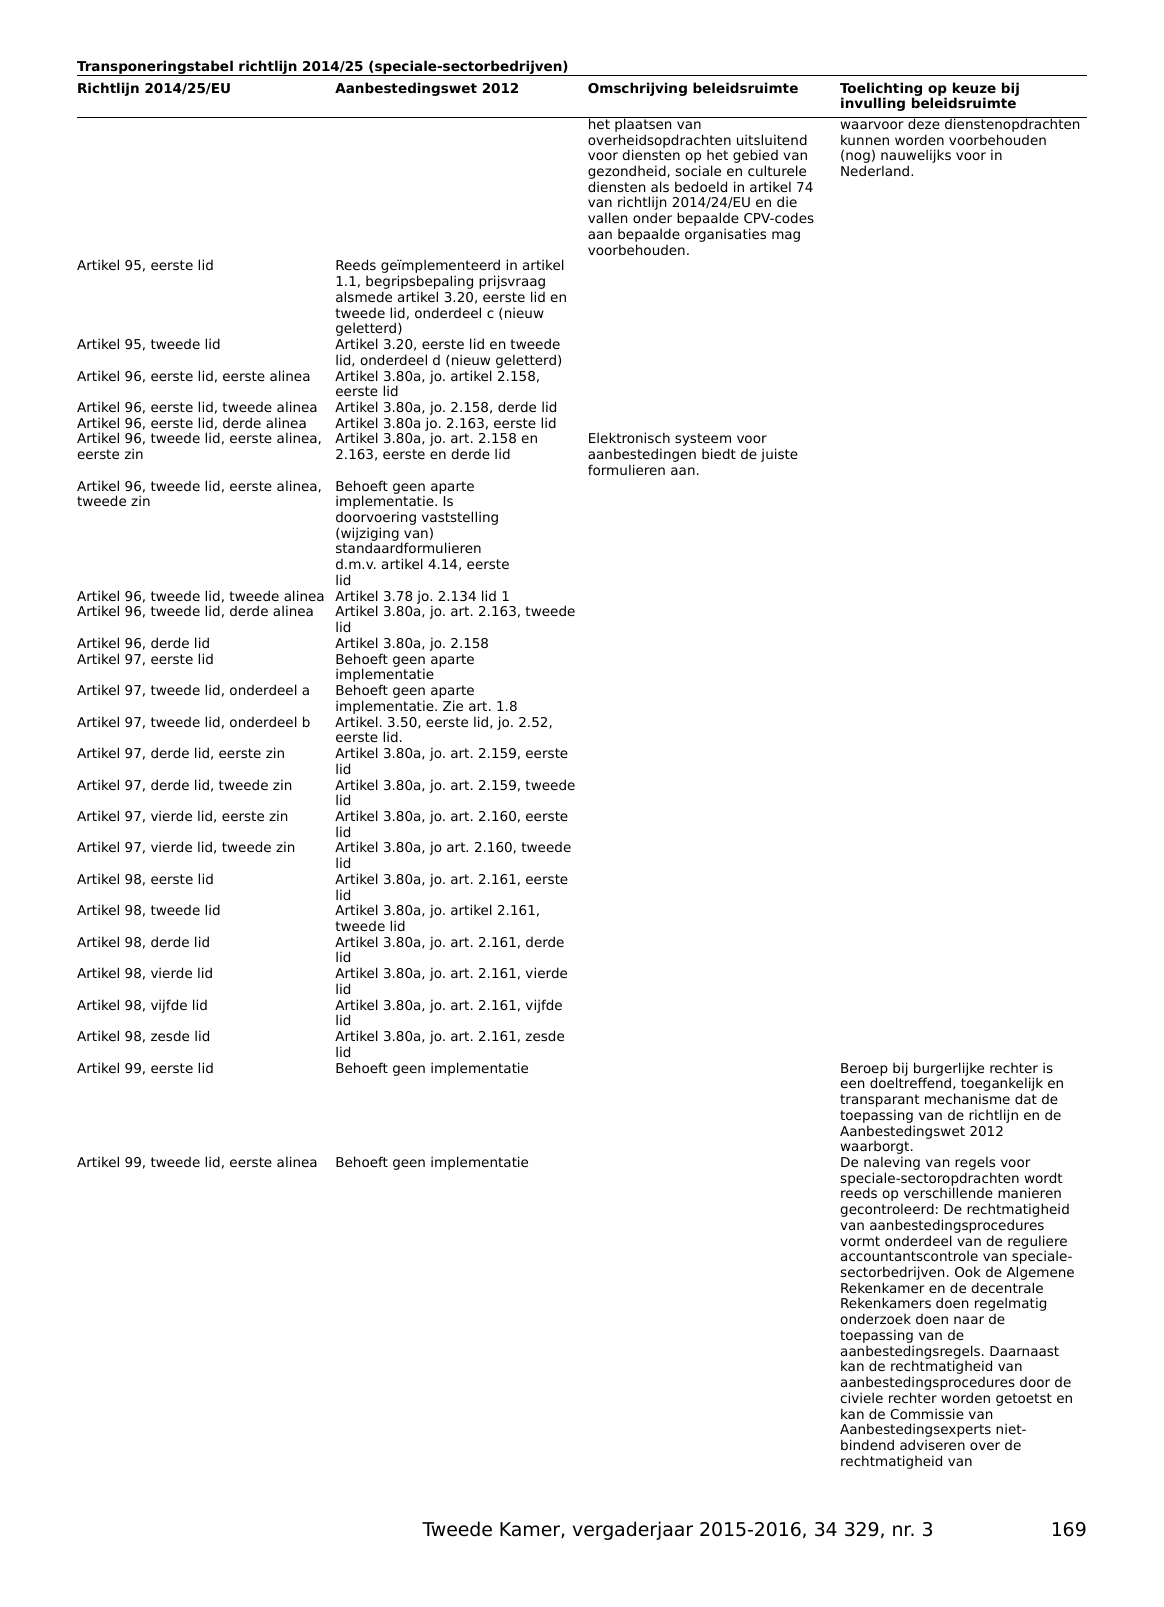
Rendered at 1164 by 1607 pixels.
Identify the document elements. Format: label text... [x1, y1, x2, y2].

table_cell [834, 777, 1087, 809]
table_cell Artikel. 3.50, eerste lid, jo. 2.52, eerste lid. [329, 714, 582, 746]
table_cell Artikel 3.80a, jo. art. 2.163, tweede lid [329, 604, 582, 636]
table_cell Artikel 98, derde lid [77, 935, 329, 966]
table_cell [582, 651, 834, 683]
table_cell het plaatsen van overheidsopdrachten uitsluitend voor diensten op het gebied van gezondheid, sociale en culturele diensten als bedoeld in artikel 74 van richtlijn 2014/24/EU en die vallen onder bepaalde CPV-codes aan bepaalde organisaties mag voorbehouden. [582, 118, 834, 258]
table_cell [582, 400, 834, 416]
table_cell Artikel 3.20, eerste lid en tweede lid, onderdeel d (nieuw geletterd) [329, 337, 582, 368]
table_cell Behoeft geen implementatie [329, 1060, 582, 1155]
table_cell [582, 1155, 834, 1469]
table_cell Artikel 3.80a, jo. art. 2.161, eerste lid [329, 872, 582, 903]
table_cell Toelichting op keuze bij invulling beleidsruimte [834, 76, 1087, 117]
table_cell Artikel 97, derde lid, eerste zin [77, 746, 329, 777]
table_cell [834, 479, 1087, 588]
table_cell Artikel 3.80a, jo. 2.158 [329, 636, 582, 651]
table_cell Artikel 96, tweede lid, eerste alinea, tweede zin [77, 479, 329, 588]
table_cell [834, 872, 1087, 903]
table_cell Behoeft geen aparte implementatie. Is doorvoering vaststelling (wijziging van) standaardformulieren d.m.v. artikel 4.14, eerste lid [329, 479, 582, 588]
table_cell [834, 1029, 1087, 1060]
table_cell [582, 998, 834, 1029]
table_cell Richtlijn 2014/25/EU [77, 76, 329, 117]
table_cell [582, 337, 834, 368]
table_cell [582, 777, 834, 809]
table_cell [834, 636, 1087, 651]
table_cell [834, 416, 1087, 431]
table_cell [834, 604, 1087, 636]
table_cell Artikel 3.80a, jo. art. 2.161, zesde lid [329, 1029, 582, 1060]
table_cell [582, 604, 834, 636]
table_cell [582, 966, 834, 997]
table_cell Behoeft geen aparte implementatie [329, 651, 582, 683]
table_cell [834, 714, 1087, 746]
table_cell Behoeft geen aparte implementatie. Zie art. 1.8 [329, 683, 582, 714]
table_cell [582, 840, 834, 872]
table_cell [834, 935, 1087, 966]
table_cell Artikel 3.80a, jo. art. 2.161, vijfde lid [329, 998, 582, 1029]
table_cell Artikel 95, eerste lid [77, 258, 329, 337]
table_cell [834, 651, 1087, 683]
table_cell Artikel 96, tweede lid, tweede alinea [77, 589, 329, 604]
table_cell Artikel 96, tweede lid, eerste alinea, eerste zin [77, 431, 329, 478]
table_cell [582, 872, 834, 903]
table_cell [582, 683, 834, 714]
table_cell [834, 337, 1087, 368]
table_cell Artikel 97, tweede lid, onderdeel a [77, 683, 329, 714]
table_cell [582, 636, 834, 651]
table_cell Artikel 98, vierde lid [77, 966, 329, 997]
table_cell [582, 1060, 834, 1155]
table_cell Omschrijving beleidsruimte [582, 76, 834, 117]
table_cell [582, 1029, 834, 1060]
table_cell Artikel 3.80a, jo. art. 2.159, tweede lid [329, 777, 582, 809]
table_cell waarvoor deze dienstenopdrachten kunnen worden voorbehouden (nog) nauwelijks voor in Nederland. [834, 118, 1087, 258]
table_header Transponeringstabel richtlijn 2014/25 (speciale-sectorbedrijven) [77, 59, 1087, 75]
table_cell Artikel 97, derde lid, tweede zin [77, 777, 329, 809]
table_cell Artikel 98, vijfde lid [77, 998, 329, 1029]
table_cell [834, 966, 1087, 997]
table_cell Artikel 96, eerste lid, derde alinea [77, 416, 329, 431]
table_cell Artikel 3.80a, jo. art. 2.160, eerste lid [329, 809, 582, 840]
table_cell Artikel 97, vierde lid, tweede zin [77, 840, 329, 872]
table_cell Artikel 3.80a jo. 2.163, eerste lid [329, 416, 582, 431]
table_cell [77, 118, 329, 258]
table_cell Artikel 3.80a, jo. art. 2.158 en 2.163, eerste en derde lid [329, 431, 582, 478]
table_cell Artikel 96, derde lid [77, 636, 329, 651]
table_cell [582, 368, 834, 400]
table_cell [834, 683, 1087, 714]
table_cell [582, 903, 834, 934]
table_cell Artikel 97, vierde lid, eerste zin [77, 809, 329, 840]
table_cell Artikel 97, tweede lid, onderdeel b [77, 714, 329, 746]
table_cell Artikel 3.80a, jo. art. 2.159, eerste lid [329, 746, 582, 777]
table_cell [834, 746, 1087, 777]
table_cell [329, 118, 582, 258]
table_cell Artikel 98, eerste lid [77, 872, 329, 903]
table_cell Artikel 96, eerste lid, tweede alinea [77, 400, 329, 416]
table_cell Behoeft geen implementatie [329, 1155, 582, 1469]
table_cell [834, 903, 1087, 934]
table_cell Aanbestedingswet 2012 [329, 76, 582, 117]
table_cell Artikel 3.80a, jo. art. 2.161, vierde lid [329, 966, 582, 997]
table_cell Artikel 3.80a, jo. art. 2.161, derde lid [329, 935, 582, 966]
table_cell Artikel 97, eerste lid [77, 651, 329, 683]
table_cell Artikel 98, zesde lid [77, 1029, 329, 1060]
table_cell [834, 400, 1087, 416]
table_cell [582, 935, 834, 966]
table_cell [834, 809, 1087, 840]
table_cell [834, 840, 1087, 872]
table_cell Artikel 98, tweede lid [77, 903, 329, 934]
table_cell Artikel 3.80a, jo. artikel 2.158, eerste lid [329, 368, 582, 400]
table_cell Artikel 96, tweede lid, derde alinea [77, 604, 329, 636]
table_cell [582, 809, 834, 840]
table_cell [834, 589, 1087, 604]
table_cell De naleving van regels voor speciale-sectoropdrachten wordt reeds op verschillende manieren gecontroleerd: De rechtmatigheid van aanbestedingsprocedures vormt onderdeel van de reguliere accountantscontrole van speciale-sectorbedrijven. Ook de Algemene Rekenkamer en de decentrale Rekenkamers doen regelmatig onderzoek doen naar de toepassing van de aanbestedingsregels. Daarnaast kan de rechtmatigheid van aanbestedingsprocedures door de civiele rechter worden getoetst en kan de Commissie van Aanbestedingsexperts niet-bindend adviseren over de rechtmatigheid van [834, 1155, 1087, 1469]
table_cell Reeds geïmplementeerd in artikel 1.1, begripsbepaling prijsvraag alsmede artikel 3.20, eerste lid en tweede lid, onderdeel c (nieuw geletterd) [329, 258, 582, 337]
table_cell [834, 998, 1087, 1029]
table_cell [582, 479, 834, 588]
table_cell Artikel 96, eerste lid, eerste alinea [77, 368, 329, 400]
table_cell [582, 258, 834, 337]
table_cell Artikel 3.80a, jo art. 2.160, tweede lid [329, 840, 582, 872]
table_cell [834, 431, 1087, 478]
table_cell Beroep bij burgerlijke rechter is een doeltreffend, toegankelijk en transparant mechanisme dat de toepassing van de richtlijn en de Aanbestedingswet 2012 waarborgt. [834, 1060, 1087, 1155]
table_cell [582, 714, 834, 746]
table_cell [834, 368, 1087, 400]
table_cell Artikel 3.80a, jo. 2.158, derde lid [329, 400, 582, 416]
table_cell Artikel 3.78 jo. 2.134 lid 1 [329, 589, 582, 604]
table_cell Artikel 99, eerste lid [77, 1060, 329, 1155]
table_cell Artikel 95, tweede lid [77, 337, 329, 368]
table_cell [582, 416, 834, 431]
table_cell [582, 589, 834, 604]
table_cell [834, 258, 1087, 337]
table_cell [582, 746, 834, 777]
table_cell Elektronisch systeem voor aanbestedingen biedt de juiste formulieren aan. [582, 431, 834, 478]
table_cell Artikel 99, tweede lid, eerste alinea [77, 1155, 329, 1469]
table_cell Artikel 3.80a, jo. artikel 2.161, tweede lid [329, 903, 582, 934]
